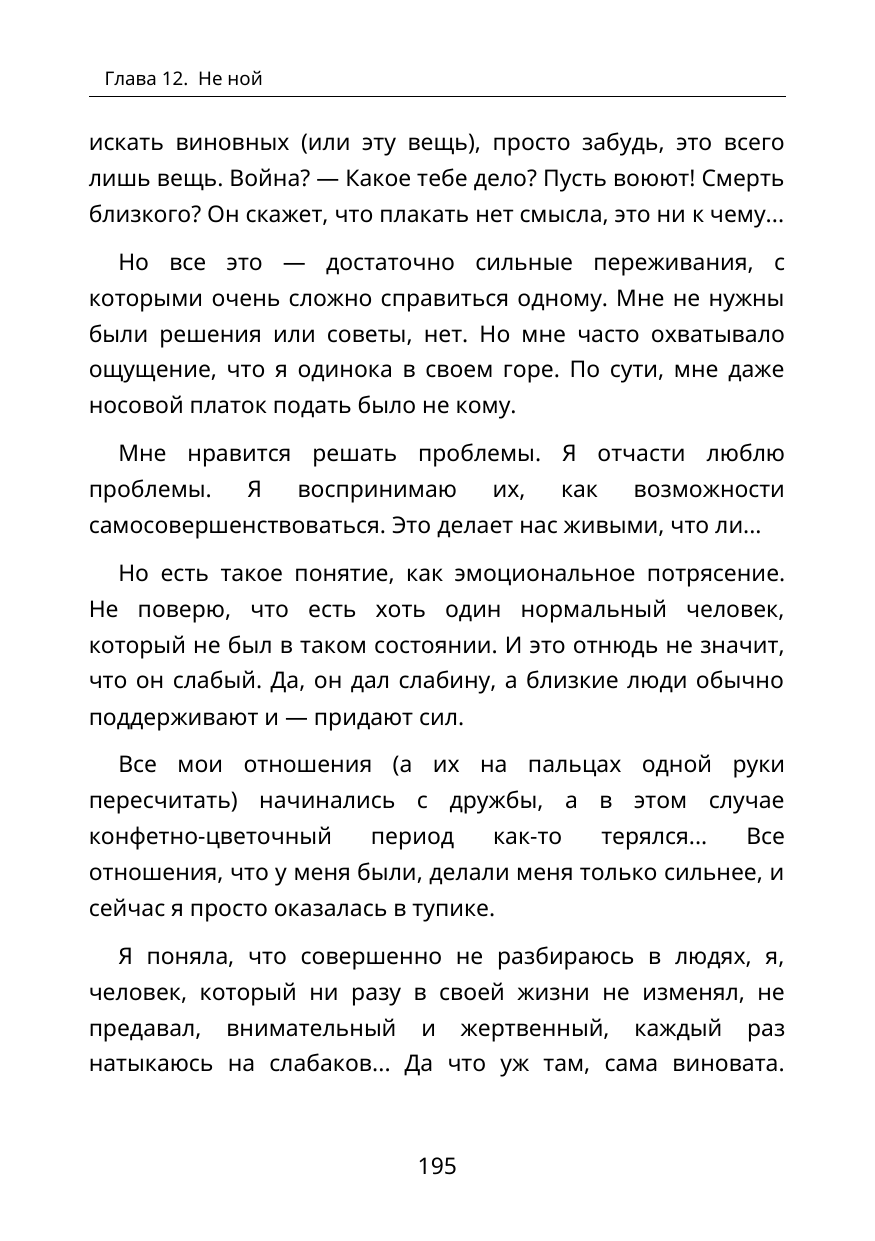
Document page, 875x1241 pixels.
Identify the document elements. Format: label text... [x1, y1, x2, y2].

text Но все это — достаточно сильные переживания, с которыми очень сложно справиться одному. Мне не нужны были решения или советы, нет. Но мне часто охватывало ощущение, что я одинока в своем горе. По сути, мне даже носовой платок подать было не кому. [88, 246, 786, 421]
text Но есть такое понятие, как эмоциональное потрясение. Не поверю, что есть хоть один нормальный человек, который не был в таком состоянии. И это отнюдь не значит, что он слабый. Да, он дал слабину, а близкие люди обычно поддерживают и — придают сил. [88, 557, 786, 732]
text Мне нравится решать проблемы. Я отчасти люблю проблемы. Я воспринимаю их, как возможности самосовершенствоваться. Это делает нас живыми, что ли... [88, 437, 786, 540]
text искать виновных (или эту вещь), просто забудь, это всего лишь вещь. Война? — Какое тебе дело? Пусть воюют! Смерть близкого? Он скажет, что плакать нет смысла, это ни к чему... [88, 126, 786, 229]
text Все мои отношения (а их на пальцах одной руки пересчитать) начинались с дружбы, а в этом случае конфетно-цветочный период как-то терялся... Все отношения, что у меня были, делали меня только сильнее, и сейчас я просто оказалась в тупике. [88, 748, 786, 923]
text Я поняла, что совершенно не разбираюсь в людях, я, человек, который ни разу в своей жизни не изменял, не предавал, внимательный и жертвенный, каждый раз натыкаюсь на слабаков... Да что уж там, сама виновата. [88, 939, 786, 1079]
